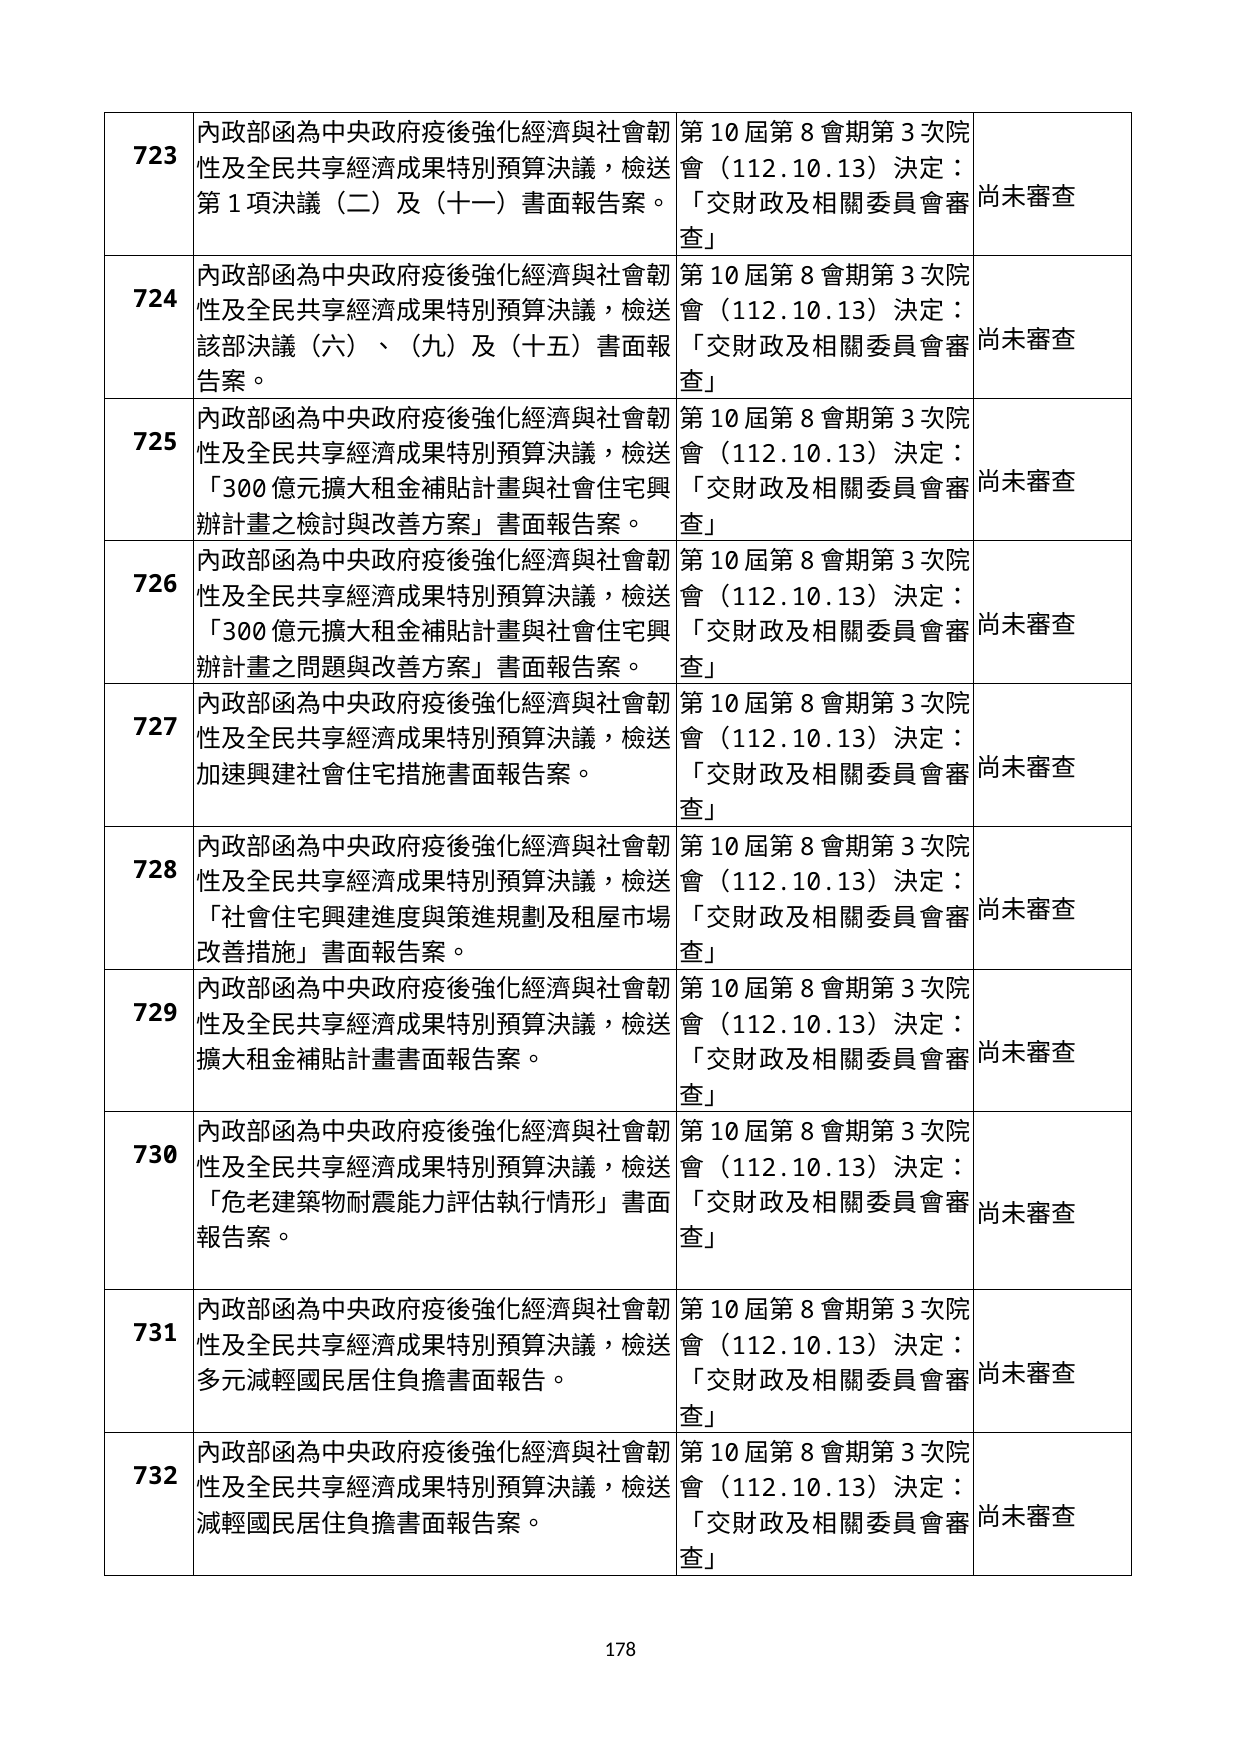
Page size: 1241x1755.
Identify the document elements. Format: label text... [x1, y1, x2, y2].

table_cell 尚未審查 [974, 113, 1131, 255]
table_cell 第10屆第8會期第3次院會（112.10.13）決定：「交財政及相關委員會審查」 [677, 1290, 973, 1432]
table_cell [105, 1290, 193, 1432]
table_cell [1132, 969, 1136, 1111]
table_cell 第10屆第8會期第3次院會（112.10.13）決定：「交財政及相關委員會審查」 [677, 1112, 973, 1289]
table_cell 內政部函為中央政府疫後強化經濟與社會韌性及全民共享經濟成果特別預算決議，檢送加速興建社會住宅措施書面報告案。 [194, 684, 676, 826]
table_cell 第10屆第8會期第3次院會（112.10.13）決定：「交財政及相關委員會審查」 [677, 256, 973, 398]
table_cell [105, 541, 193, 683]
table_cell 第10屆第8會期第3次院會（112.10.13）決定：「交財政及相關委員會審查」 [677, 970, 973, 1111]
table_cell 尚未審查 [974, 1112, 1131, 1289]
table_cell 第10屆第8會期第3次院會（112.10.13）決定：「交財政及相關委員會審查」 [677, 827, 973, 968]
table_cell 第10屆第8會期第3次院會（112.10.13）決定：「交財政及相關委員會審查」 [677, 113, 973, 255]
table_cell 內政部函為中央政府疫後強化經濟與社會韌性及全民共享經濟成果特別預算決議，檢送多元減輕國民居住負擔書面報告。 [194, 1290, 676, 1432]
table_cell [1132, 1289, 1136, 1432]
table_cell [105, 1112, 193, 1289]
table_cell 尚未審查 [974, 1290, 1131, 1432]
table_cell 內政部函為中央政府疫後強化經濟與社會韌性及全民共享經濟成果特別預算決議，檢送擴大租金補貼計畫書面報告案。 [194, 970, 676, 1111]
table_cell 內政部函為中央政府疫後強化經濟與社會韌性及全民共享經濟成果特別預算決議，檢送「300億元擴大租金補貼計畫與社會住宅興辦計畫之檢討與改善方案」書面報告案。 [194, 399, 676, 540]
table_cell 第10屆第8會期第3次院會（112.10.13）決定：「交財政及相關委員會審查」 [677, 684, 973, 826]
table_cell [1132, 540, 1136, 683]
table_cell [105, 1433, 193, 1575]
table_cell 尚未審查 [974, 541, 1131, 683]
table_cell 尚未審查 [974, 399, 1131, 540]
table_cell 內政部函為中央政府疫後強化經濟與社會韌性及全民共享經濟成果特別預算決議，檢送「危老建築物耐震能力評估執行情形」書面報告案。 [194, 1112, 676, 1289]
table_cell 內政部函為中央政府疫後強化經濟與社會韌性及全民共享經濟成果特別預算決議，檢送該部決議（六）、（九）及（十五）書面報告案。 [194, 256, 676, 398]
table_cell 尚未審查 [974, 256, 1131, 398]
table_cell [1132, 683, 1136, 826]
table_cell 內政部函為中央政府疫後強化經濟與社會韌性及全民共享經濟成果特別預算決議，檢送減輕國民居住負擔書面報告案。 [194, 1433, 676, 1575]
table_cell 尚未審查 [974, 684, 1131, 826]
table_cell [1132, 398, 1136, 540]
table_cell [1132, 1111, 1136, 1289]
table_cell 尚未審查 [974, 827, 1131, 968]
table_cell [105, 113, 193, 255]
table_cell [1132, 1432, 1136, 1575]
table_cell [1132, 112, 1136, 255]
table_cell [105, 970, 193, 1111]
table_cell [1132, 826, 1136, 968]
table_cell 尚未審查 [974, 1433, 1131, 1575]
table_cell [1132, 255, 1136, 398]
table_cell 內政部函為中央政府疫後強化經濟與社會韌性及全民共享經濟成果特別預算決議，檢送「社會住宅興建進度與策進規劃及租屋市場改善措施」書面報告案。 [194, 827, 676, 968]
table_cell 內政部函為中央政府疫後強化經濟與社會韌性及全民共享經濟成果特別預算決議，檢送第1項決議（二）及（十一）書面報告案。 [194, 113, 676, 255]
table_cell 內政部函為中央政府疫後強化經濟與社會韌性及全民共享經濟成果特別預算決議，檢送「300億元擴大租金補貼計畫與社會住宅興辦計畫之問題與改善方案」書面報告案。 [194, 541, 676, 683]
table_cell 第10屆第8會期第3次院會（112.10.13）決定：「交財政及相關委員會審查」 [677, 1433, 973, 1575]
table_cell [105, 399, 193, 540]
table_cell 第10屆第8會期第3次院會（112.10.13）決定：「交財政及相關委員會審查」 [677, 399, 973, 540]
table_cell [105, 256, 193, 398]
table_cell 尚未審查 [974, 970, 1131, 1111]
table_cell [105, 684, 193, 826]
table_cell [105, 827, 193, 968]
table_cell 第10屆第8會期第3次院會（112.10.13）決定：「交財政及相關委員會審查」 [677, 541, 973, 683]
